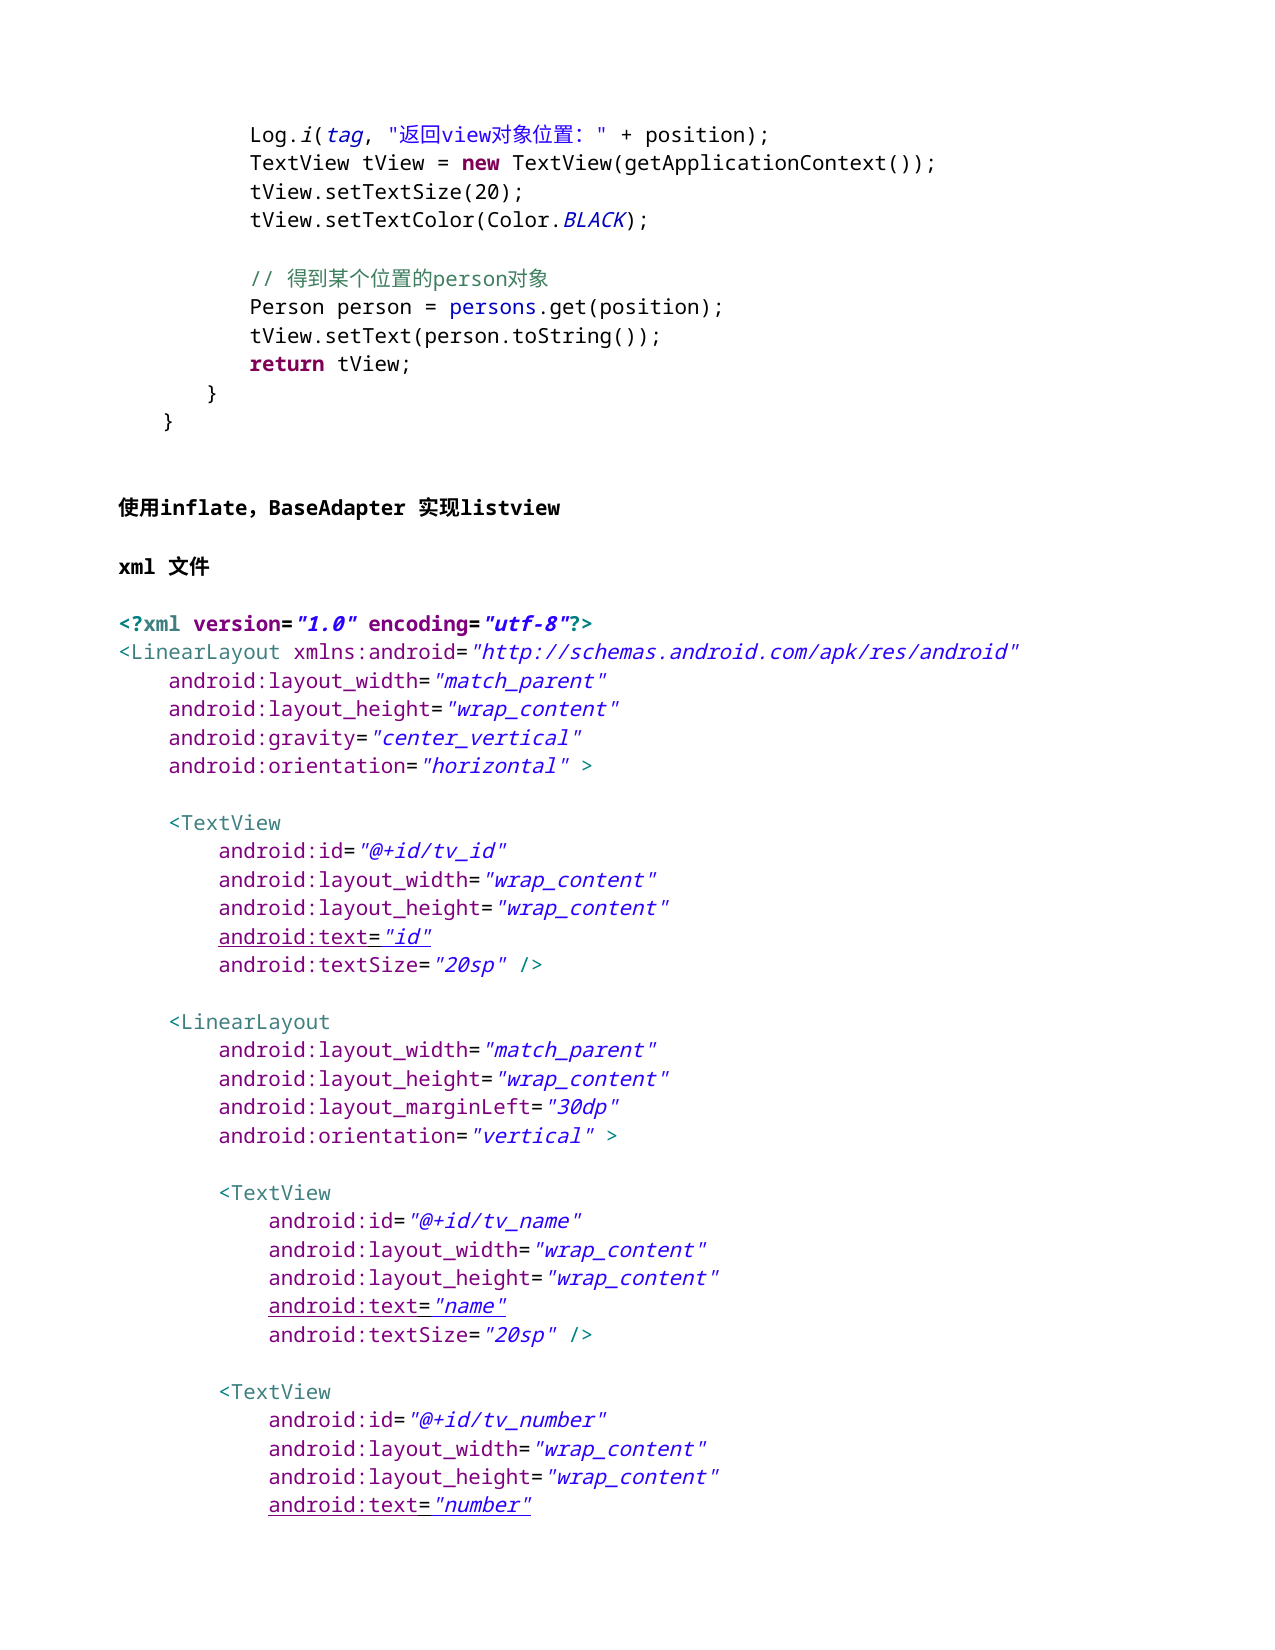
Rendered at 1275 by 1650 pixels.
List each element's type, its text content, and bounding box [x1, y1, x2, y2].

text } [118, 406, 1157, 435]
text android:id="@+id/tv_number" [118, 1405, 1157, 1434]
text <LinearLayout [118, 1007, 1157, 1036]
text tView.setTextColor(Color.BLACK); [118, 205, 1157, 234]
text android:text="number" [118, 1491, 1157, 1519]
text android:textSize="20sp" /> [118, 1320, 1157, 1348]
text android:id="@+id/tv_id" [118, 837, 1157, 865]
text android:text="name" [118, 1292, 1157, 1320]
text android:layout_height="wrap_content" [118, 893, 1157, 922]
text Person person = persons.get(position); [118, 292, 1157, 321]
text android:layout_height="wrap_content" [118, 694, 1157, 723]
text xml 文件 [118, 550, 1157, 581]
text TextView tView = new TextView(getApplicationContext()); [118, 148, 1157, 177]
text return tView; [118, 349, 1157, 378]
text <TextView [118, 1178, 1157, 1206]
text android:layout_height="wrap_content" [118, 1263, 1157, 1292]
text android:layout_width="match_parent" [118, 1036, 1157, 1064]
text <TextView [118, 808, 1157, 837]
text <?xml version="1.0" encoding="utf-8"?> [118, 609, 1157, 637]
text android:orientation="vertical" > [118, 1121, 1157, 1149]
text android:layout_width="wrap_content" [118, 1434, 1157, 1462]
text } [118, 378, 1157, 406]
text android:orientation="horizontal" > [118, 751, 1157, 780]
text android:layout_marginLeft="30dp" [118, 1092, 1157, 1121]
text 使用inflate，BaseAdapter 实现listview [118, 492, 1157, 522]
text android:id="@+id/tv_name" [118, 1206, 1157, 1235]
text tView.setTextSize(20); [118, 177, 1157, 205]
text android:layout_height="wrap_content" [118, 1064, 1157, 1092]
text android:layout_width="wrap_content" [118, 865, 1157, 893]
text android:textSize="20sp" /> [118, 950, 1157, 979]
text <LinearLayout xmlns:android="http://schemas.android.com/apk/res/android" [118, 637, 1157, 666]
text android:layout_height="wrap_content" [118, 1462, 1157, 1491]
text // 得到某个位置的person对象 [118, 262, 1157, 292]
text android:layout_width="wrap_content" [118, 1235, 1157, 1263]
text tView.setText(person.toString()); [118, 321, 1157, 349]
text android:text="id" [118, 922, 1157, 950]
text <TextView [118, 1377, 1157, 1405]
text android:layout_width="match_parent" [118, 666, 1157, 694]
text android:gravity="center_vertical" [118, 723, 1157, 751]
text Log.i(tag, "返回view对象位置：" + position); [118, 118, 1157, 148]
